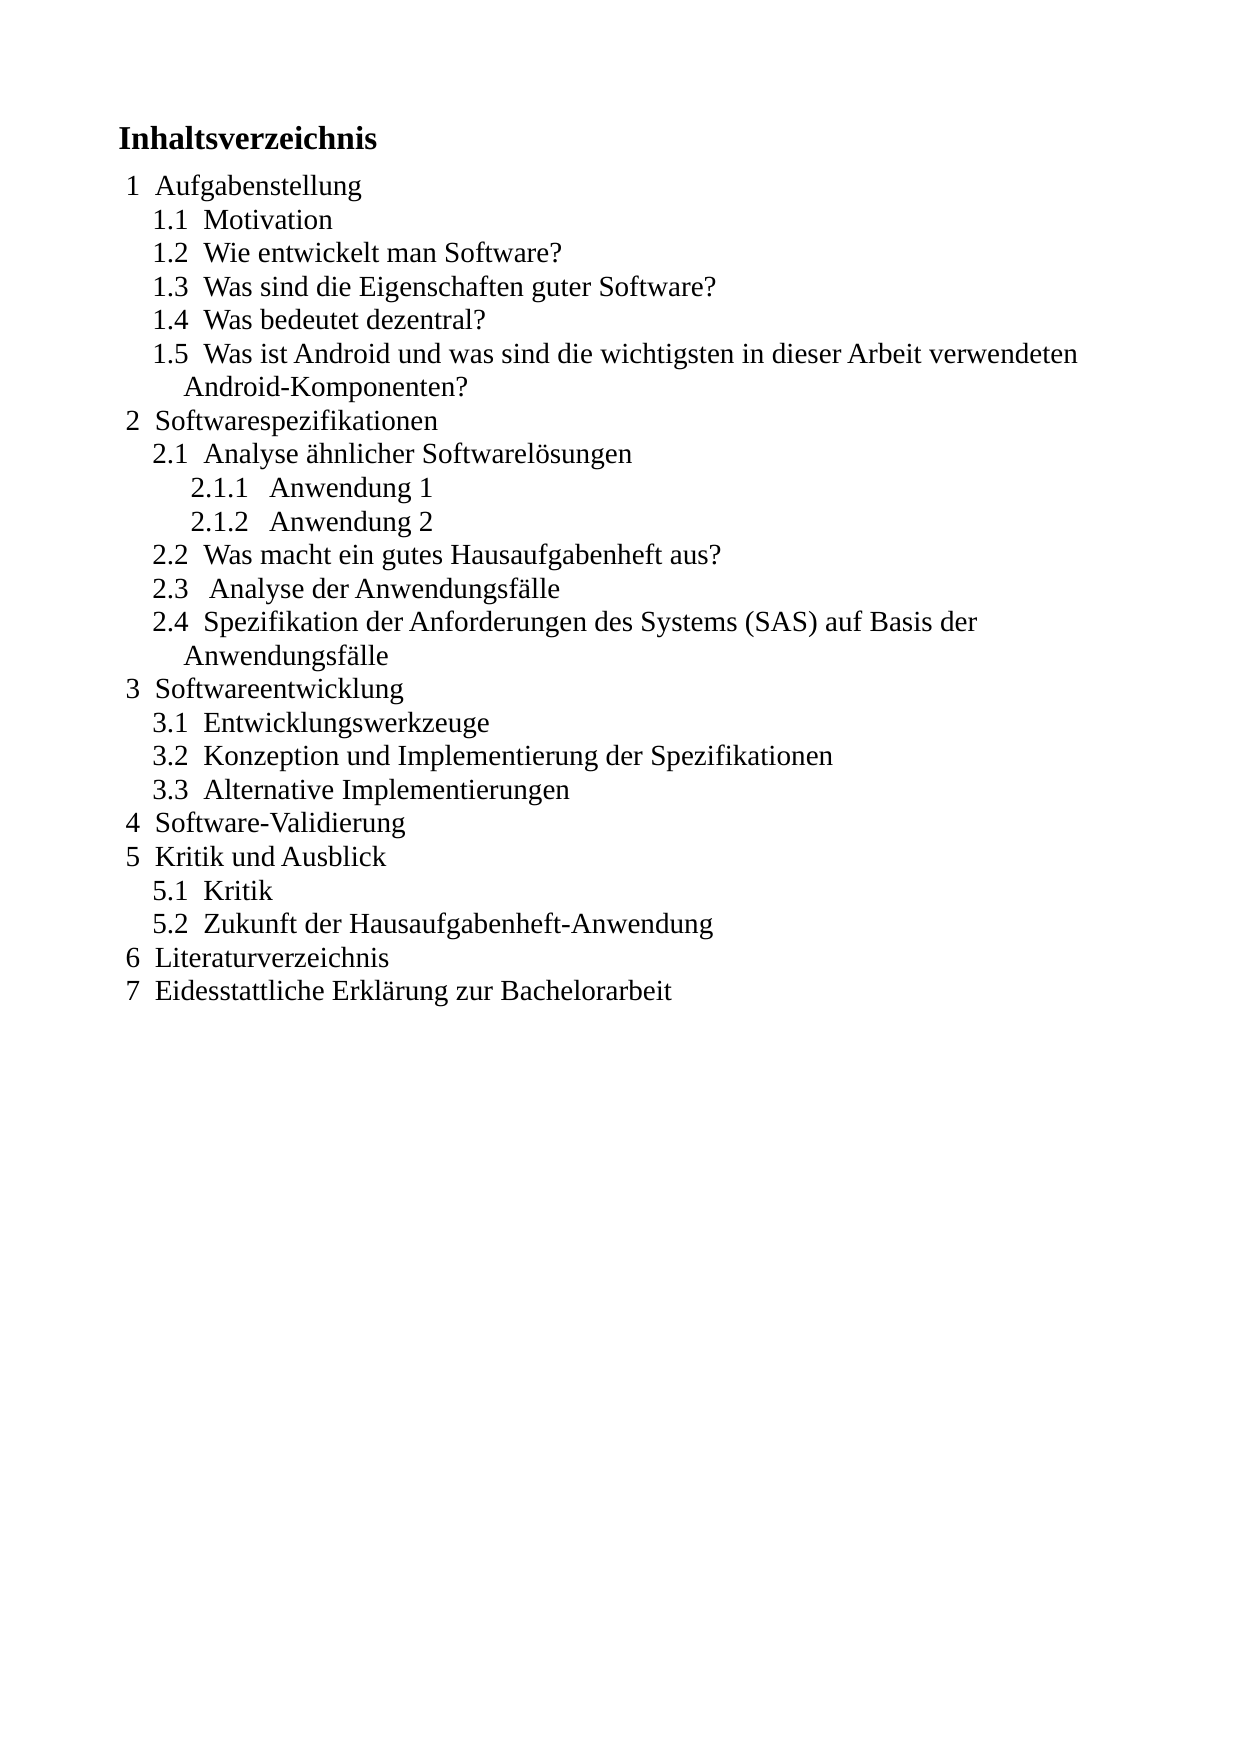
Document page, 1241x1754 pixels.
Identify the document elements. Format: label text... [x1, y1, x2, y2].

list Kritik und Ausblick [118, 839, 1122, 873]
list Was macht ein gutes Hausaufgabenheft aus? [145, 537, 1122, 571]
list Anwendung 1 [183, 470, 1122, 504]
list Analyse der Anwendungsfälle [145, 571, 1122, 604]
list Was bedeutet dezentral? [145, 302, 1122, 336]
list Literaturverzeichnis [118, 940, 1122, 973]
list Softwareentwicklung [118, 671, 1122, 705]
list Eidesstattliche Erklärung zur Bachelorarbeit [118, 973, 1122, 1007]
list Spezifikation der Anforderungen des Systems (SAS) auf Basis der Anwendungsfälle [145, 604, 1122, 671]
list Motivation [145, 202, 1122, 235]
list Zukunft der Hausaufgabenheft-Anwendung [145, 906, 1122, 940]
list Aufgabenstellung [118, 168, 1122, 202]
list Kritik [145, 873, 1122, 906]
subtitle Inhaltsverzeichnis [118, 118, 1122, 156]
list Softwarespezifikationen [118, 403, 1122, 437]
list Entwicklungswerkzeuge [145, 705, 1122, 738]
list Software-Validierung [118, 806, 1122, 839]
list Analyse ähnlicher Softwarelösungen [145, 437, 1122, 470]
list Was ist Android und was sind die wichtigsten in dieser Arbeit verwendeten Android-Komponenten? [145, 336, 1122, 403]
list Wie entwickelt man Software? [145, 235, 1122, 269]
list Was sind die Eigenschaften guter Software? [145, 269, 1122, 302]
list Anwendung 2 [183, 504, 1122, 537]
list Konzeption und Implementierung der Spezifikationen [145, 738, 1122, 772]
list Alternative Implementierungen [145, 772, 1122, 806]
